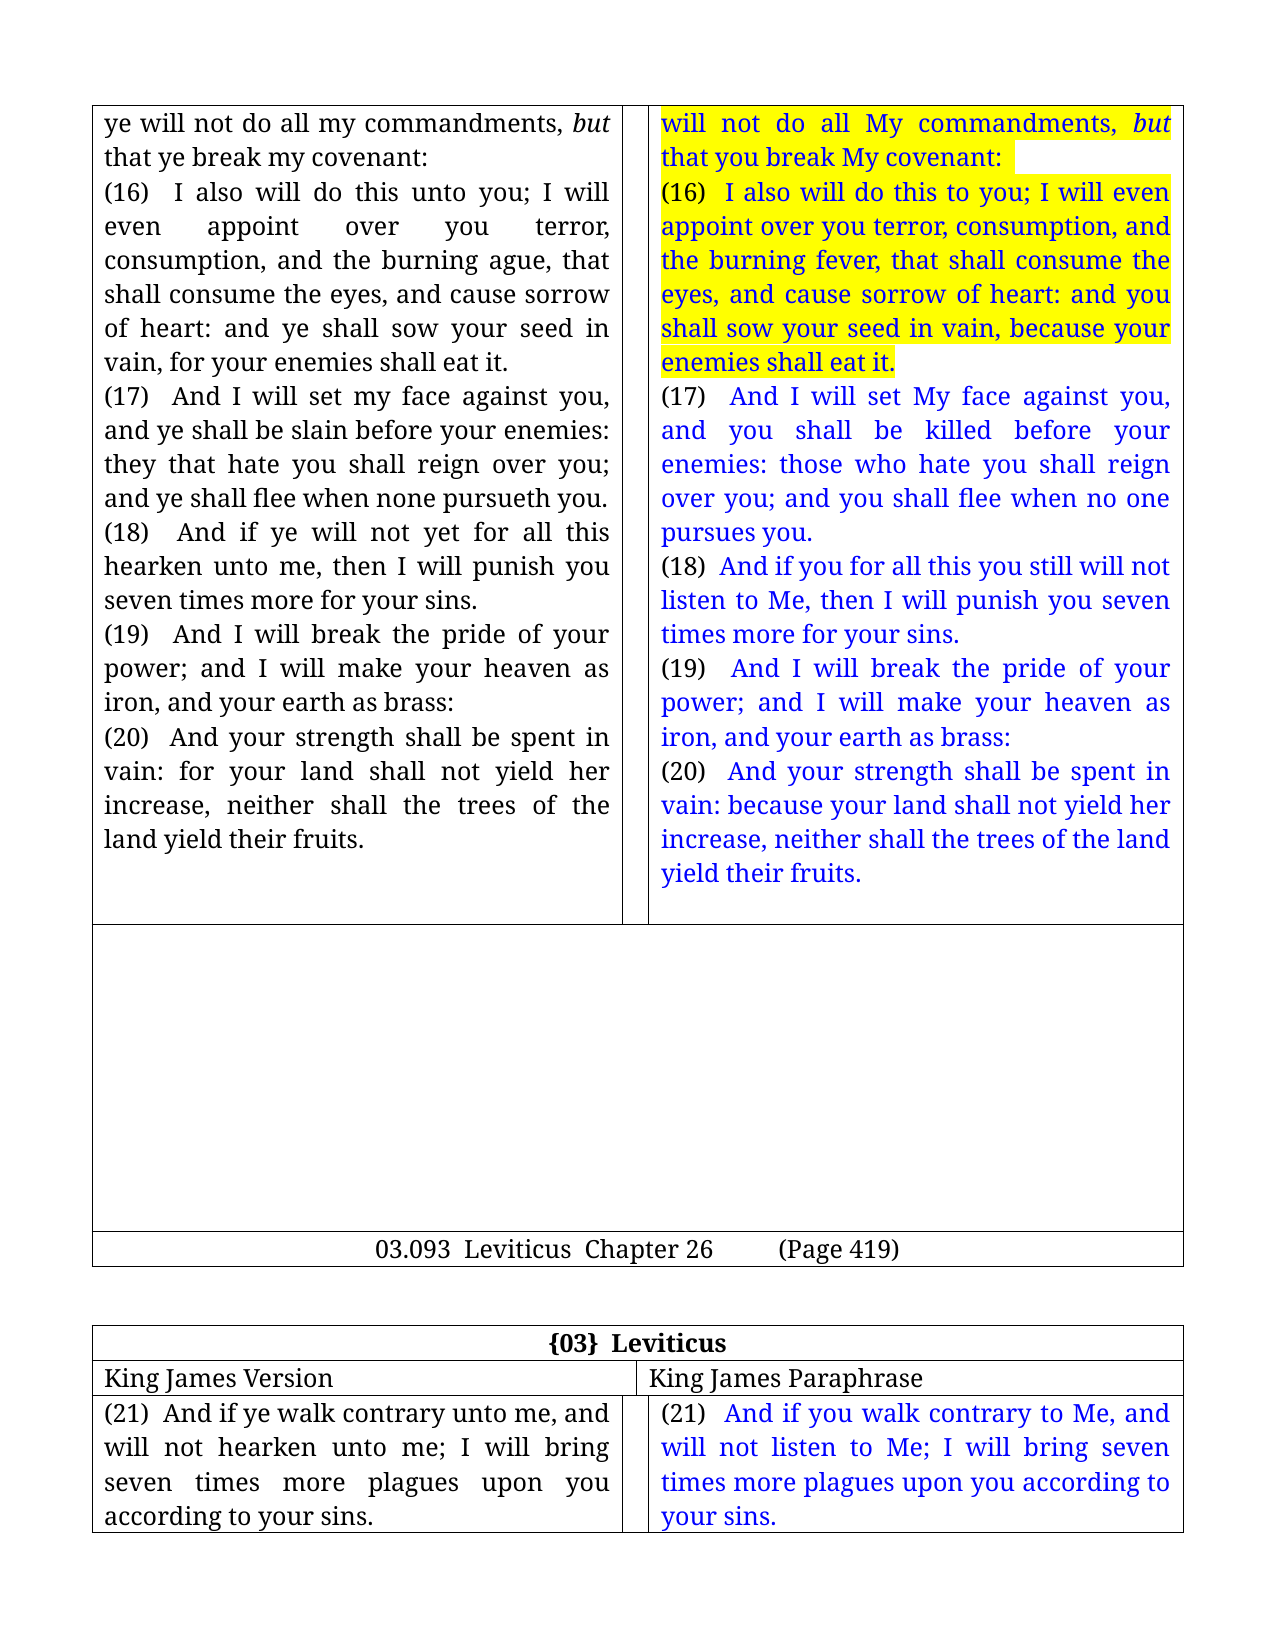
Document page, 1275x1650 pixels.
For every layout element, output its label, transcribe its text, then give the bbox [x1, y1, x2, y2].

table_cell will not do all My commandments, but that you break My covenant: (16) I also will do this to you; I will even appoint over you terror, consumption, and the burning fever, that shall consume the eyes, and cause sorrow of heart: and you shall sow your seed in vain, because your enemies shall eat it. (17) And I will set My face against you, and you shall be killed before your enemies: those who hate you shall reign over you; and you shall flee when no one pursues you. (18) And if you for all this you still will not listen to Me, then I will punish you seven times more for your sins. (19) And I will break the pride of your power; and I will make your heaven as iron, and your earth as brass: (20) And your strength shall be spent in vain: because your land shall not yield her increase, neither shall the trees of the land yield their fruits. [649, 106, 1183, 923]
table_cell [623, 1396, 648, 1532]
table_cell (21) And if ye walk contrary unto me, and will not hearken unto me; I will bring seven times more plagues upon you according to your sins. [93, 1396, 622, 1532]
table_header {03} Leviticus [93, 1326, 1183, 1360]
table_cell [623, 106, 648, 923]
table_cell King James Paraphrase [637, 1361, 1183, 1395]
table_cell [93, 925, 1183, 1231]
table_cell 03.093 Leviticus Chapter 26 (Page 419) [93, 1232, 1183, 1266]
table_cell King James Version [93, 1361, 636, 1395]
table_cell ye will not do all my commandments, but that ye break my covenant: (16) I also will do this unto you; I will even appoint over you terror, consumption, and the burning ague, that shall consume the eyes, and cause sorrow of heart: and ye shall sow your seed in vain, for your enemies shall eat it. (17) And I will set my face against you, and ye shall be slain before your enemies: they that hate you shall reign over you; and ye shall flee when none pursueth you. (18) And if ye will not yet for all this hearken unto me, then I will punish you seven times more for your sins. (19) And I will break the pride of your power; and I will make your heaven as iron, and your earth as brass: (20) And your strength shall be spent in vain: for your land shall not yield her increase, neither shall the trees of the land yield their fruits. [93, 106, 622, 923]
table_cell (21) And if you walk contrary to Me, and will not listen to Me; I will bring seven times more plagues upon you according to your sins. [649, 1396, 1183, 1532]
